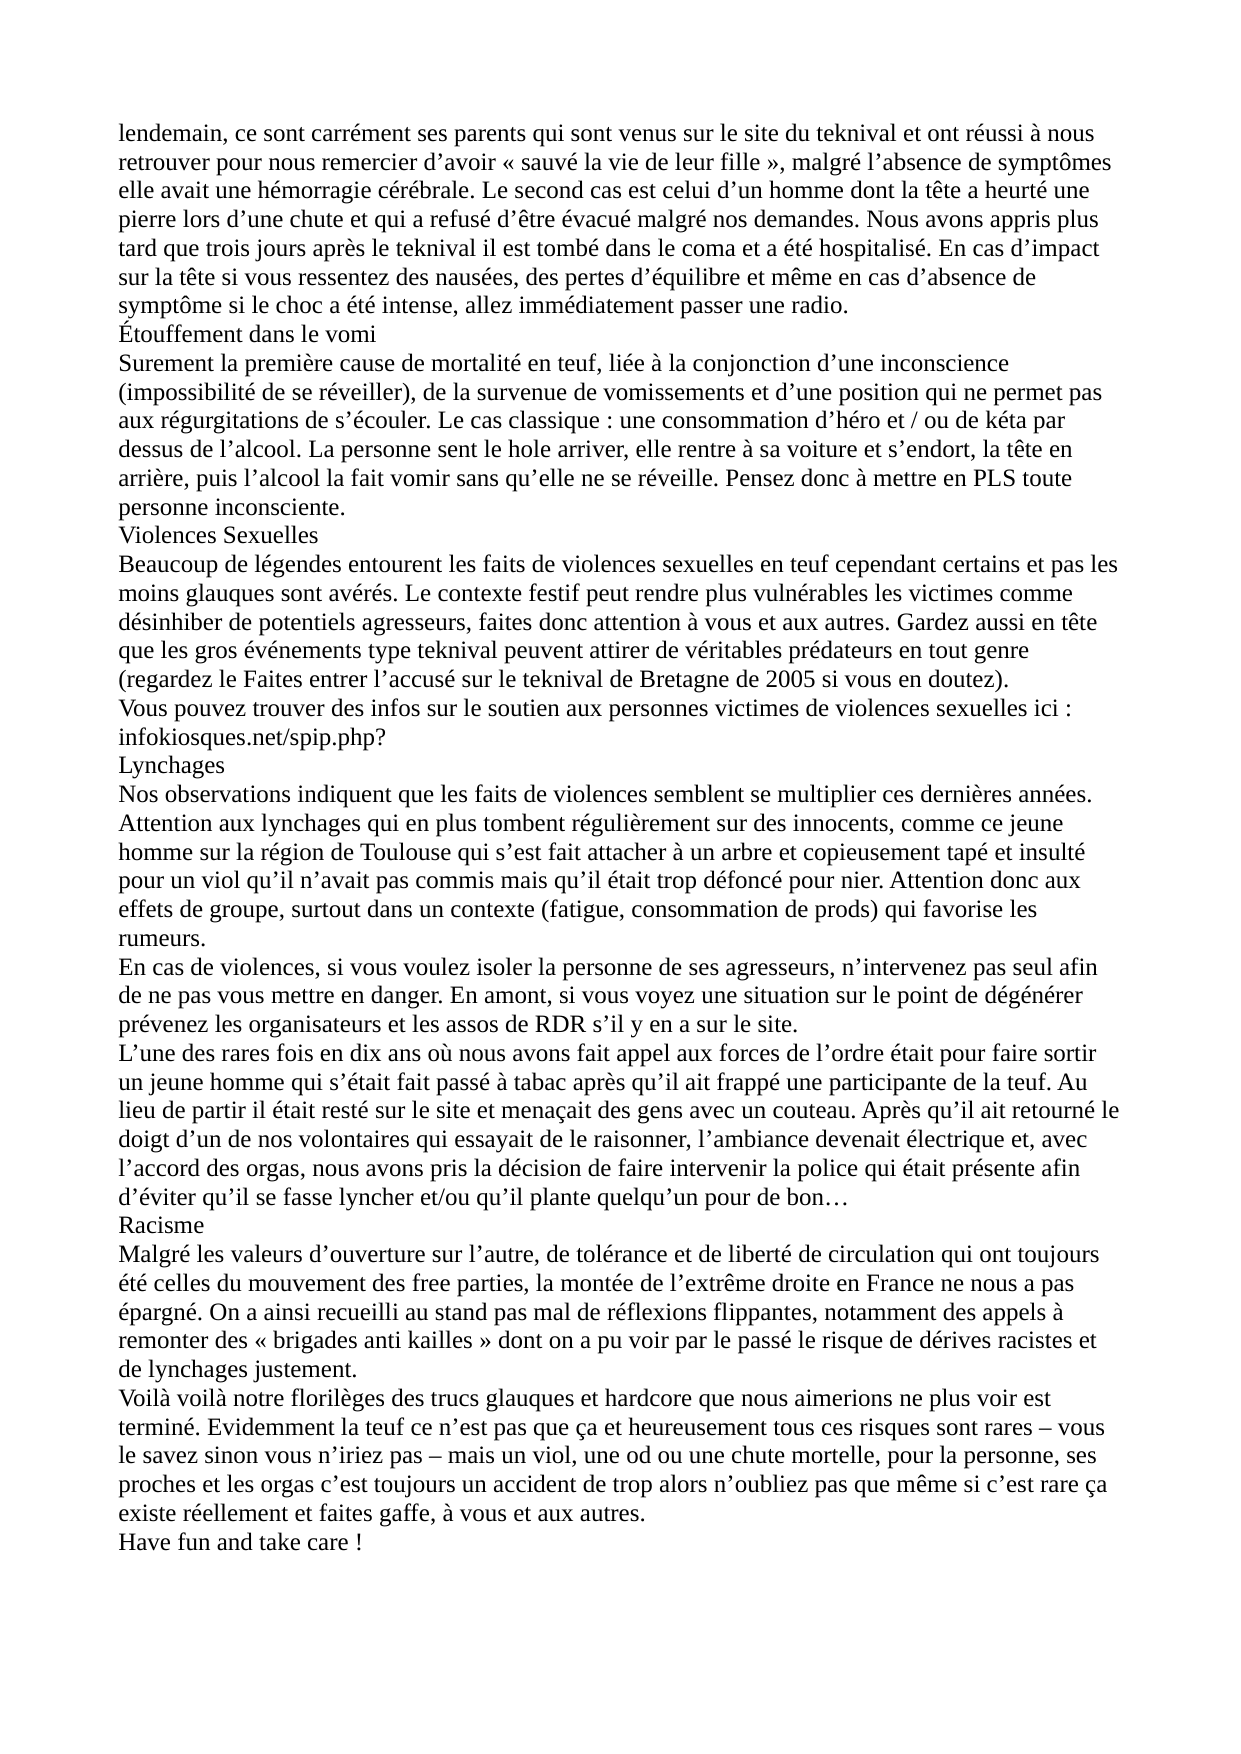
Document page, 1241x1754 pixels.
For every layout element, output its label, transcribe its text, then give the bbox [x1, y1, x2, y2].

text L’une des rares fois en dix ans où nous avons fait appel aux forces de l’ordre était pour faire sortir un jeune homme qui s’était fait passé à tabac après qu’il ait frappé une participante de la teuf. Au lieu de partir il était resté sur le site et menaçait des gens avec un couteau. Après qu’il ait retourné le doigt d’un de nos volontaires qui essayait de le raisonner, l’ambiance devenait électrique et, avec l’accord des orgas, nous avons pris la décision de faire intervenir la police qui était présente afin d’éviter qu’il se fasse lyncher et/ou qu’il plante quelqu’un pour de bon… [118, 1038, 1122, 1211]
text Malgré les valeurs d’ouverture sur l’autre, de tolérance et de liberté de circulation qui ont toujours été celles du mouvement des free parties, la montée de l’extrême droite en France ne nous a pas épargné. On a ainsi recueilli au stand pas mal de réflexions flippantes, notamment des appels à remonter des « brigades anti kailles » dont on a pu voir par le passé le risque de dérives racistes et de lynchages justement. [118, 1239, 1122, 1383]
text Surement la première cause de mortalité en teuf, liée à la conjonction d’une inconscience (impossibilité de se réveiller), de la survenue de vomissements et d’une position qui ne permet pas aux régurgitations de s’écouler. Le cas classique : une consommation d’héro et / ou de kéta par dessus de l’alcool. La personne sent le hole arriver, elle rentre à sa voiture et s’endort, la tête en arrière, puis l’alcool la fait vomir sans qu’elle ne se réveille. Pensez donc à mettre en PLS toute personne inconsciente. [118, 348, 1122, 521]
text En cas de violences, si vous voulez isoler la personne de ses agresseurs, n’intervenez pas seul afin de ne pas vous mettre en danger. En amont, si vous voyez une situation sur le point de dégénérer prévenez les organisateurs et les assos de RDR s’il y en a sur le site. [118, 952, 1122, 1038]
text lendemain, ce sont carrément ses parents qui sont venus sur le site du teknival et ont réussi à nous retrouver pour nous remercier d’avoir « sauvé la vie de leur fille », malgré l’absence de symptômes elle avait une hémorragie cérébrale. Le second cas est celui d’un homme dont la tête a heurté une pierre lors d’une chute et qui a refusé d’être évacué malgré nos demandes. Nous avons appris plus tard que trois jours après le teknival il est tombé dans le coma et a été hospitalisé. En cas d’impact sur la tête si vous ressentez des nausées, des pertes d’équilibre et même en cas d’absence de symptôme si le choc a été intense, allez immédiatement passer une radio. [118, 118, 1122, 319]
text Racisme [118, 1211, 1122, 1239]
text Nos observations indiquent que les faits de violences semblent se multiplier ces dernières années. Attention aux lynchages qui en plus tombent régulièrement sur des innocents, comme ce jeune homme sur la région de Toulouse qui s’est fait attacher à un arbre et copieusement tapé et insulté pour un viol qu’il n’avait pas commis mais qu’il était trop défoncé pour nier. Attention donc aux effets de groupe, surtout dans un contexte (fatigue, consommation de prods) qui favorise les rumeurs. [118, 779, 1122, 952]
text Vous pouvez trouver des infos sur le soutien aux personnes victimes de violences sexuelles ici : infokiosques.net/spip.php? [118, 693, 1122, 751]
text Beaucoup de légendes entourent les faits de violences sexuelles en teuf cependant certains et pas les moins glauques sont avérés. Le contexte festif peut rendre plus vulnérables les victimes comme désinhiber de potentiels agresseurs, faites donc attention à vous et aux autres. Gardez aussi en tête que les gros événements type teknival peuvent attirer de véritables prédateurs en tout genre (regardez le Faites entrer l’accusé sur le teknival de Bretagne de 2005 si vous en doutez). [118, 549, 1122, 693]
text Lynchages [118, 751, 1122, 779]
text Étouffement dans le vomi [118, 319, 1122, 348]
text Voilà voilà notre florilèges des trucs glauques et hardcore que nous aimerions ne plus voir est terminé. Evidemment la teuf ce n’est pas que ça et heureusement tous ces risques sont rares – vous le savez sinon vous n’iriez pas – mais un viol, une od ou une chute mortelle, pour la personne, ses proches et les orgas c’est toujours un accident de trop alors n’oubliez pas que même si c’est rare ça existe réellement et faites gaffe, à vous et aux autres. [118, 1383, 1122, 1527]
text Have fun and take care ! [118, 1527, 1122, 1556]
text Violences Sexuelles [118, 521, 1122, 549]
